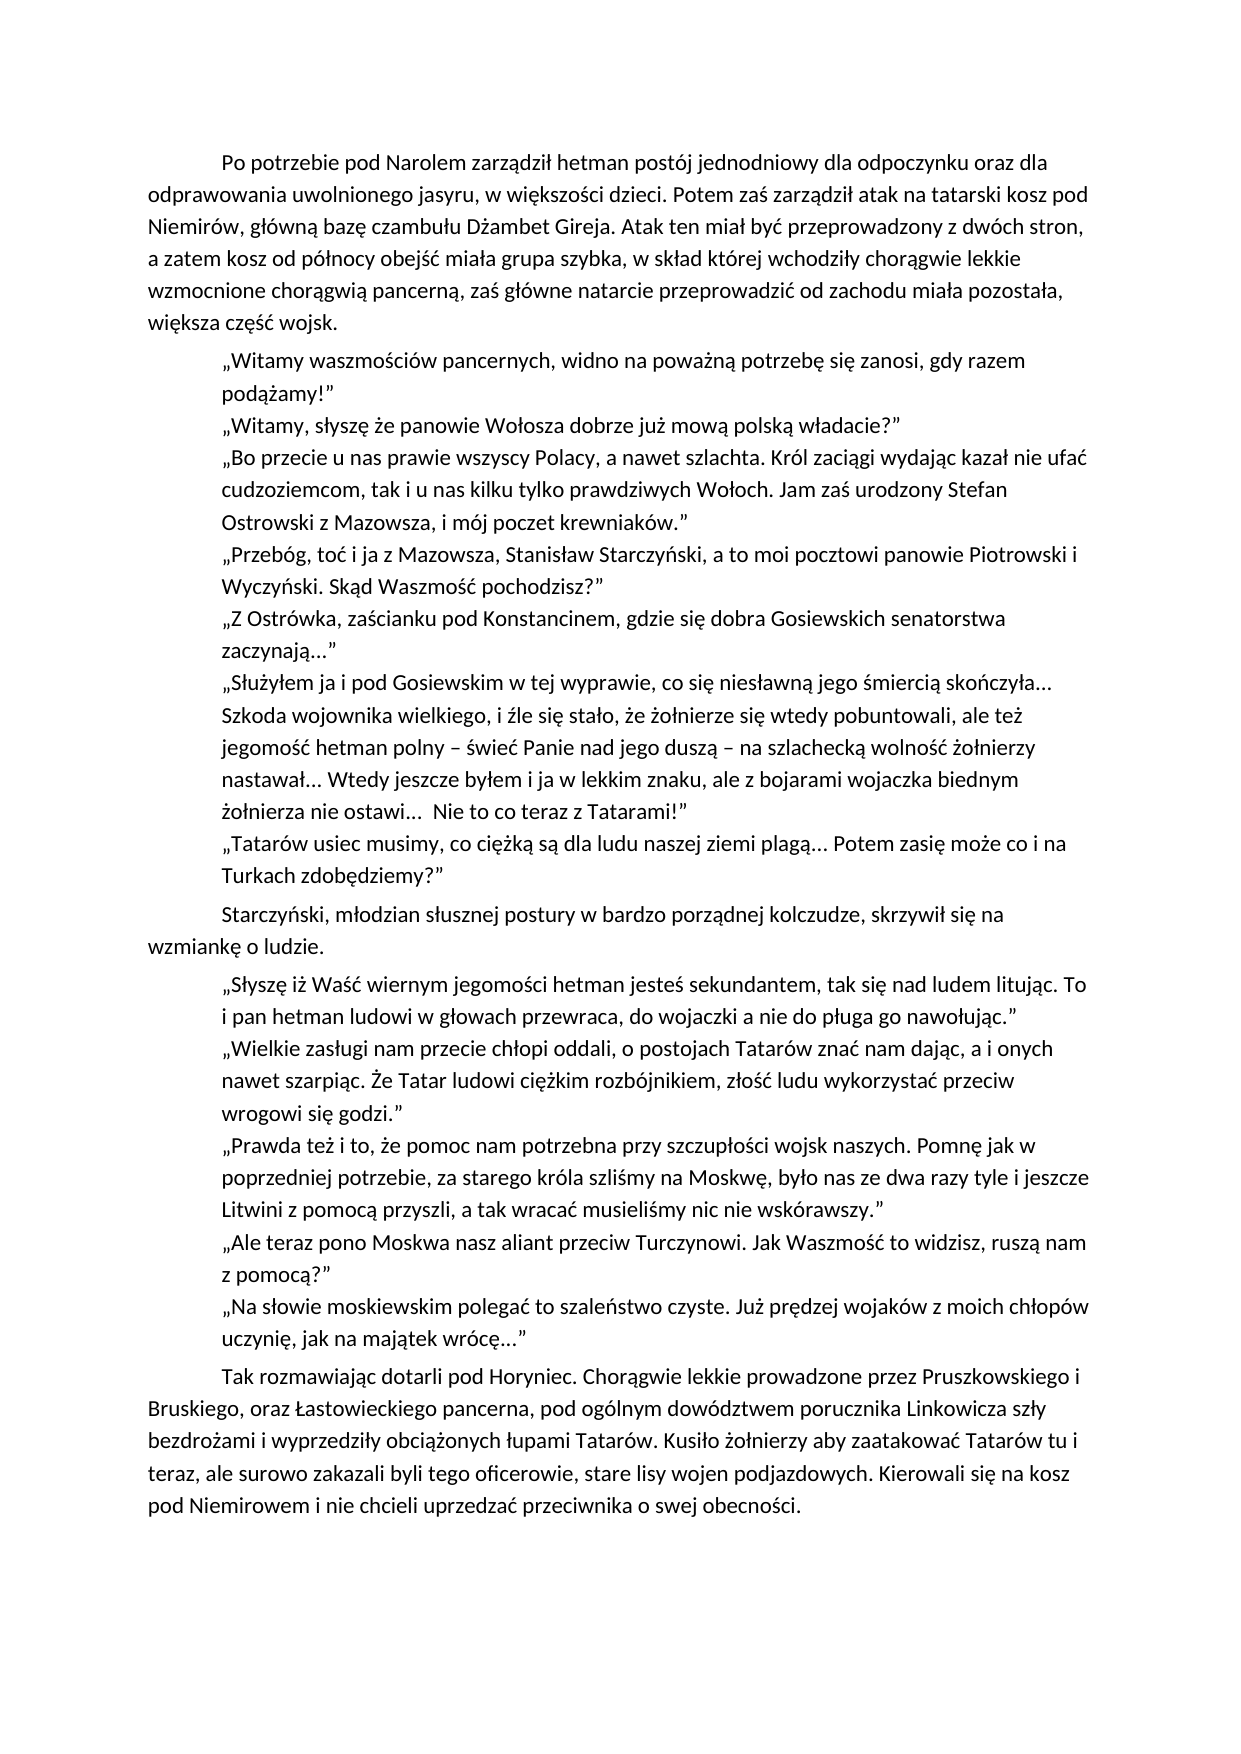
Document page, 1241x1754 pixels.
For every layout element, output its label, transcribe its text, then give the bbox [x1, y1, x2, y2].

text Tak rozmawiając dotarli pod Horyniec. Chorągwie lekkie prowadzone przez Pruszkowskiego i Bruskiego, oraz Łastowieckiego pancerna, pod ogólnym dowództwem porucznika Linkowicza szły bezdrożami i wyprzedziły obciążonych łupami Tatarów. Kusiło żołnierzy aby zaatakować Tatarów tu i teraz, ale surowo zakazali byli tego oficerowie, stare lisy wojen podjazdowych. Kierowali się na kosz pod Niemirowem i nie chcieli uprzedzać przeciwnika o swej obecności. [148, 1362, 1093, 1519]
text „Na słowie moskiewskim polegać to szaleństwo czyste. Już prędzej wojaków z moich chłopów uczynię, jak na majątek wrócę...” [221, 1292, 1093, 1352]
text „Bo przecie u nas prawie wszyscy Polacy, a nawet szlachta. Król zaciągi wydając kazał nie ufać cudzoziemcom, tak i u nas kilku tylko prawdziwych Wołoch. Jam zaś urodzony Stefan Ostrowski z Mazowsza, i mój poczet krewniaków.” [221, 443, 1093, 536]
text „Witamy waszmościów pancernych, widno na poważną potrzebę się zanosi, gdy razem podążamy!” [221, 347, 1093, 407]
text „Tatarów usiec musimy, co ciężką są dla ludu naszej ziemi plagą... Potem zasię może co i na Turkach zdobędziemy?” [221, 829, 1093, 890]
text „Z Ostrówka, zaścianku pod Konstancinem, gdzie się dobra Gosiewskich senatorstwa zaczynają...” [221, 604, 1093, 664]
text „Przebóg, toć i ja z Mazowsza, Stanisław Starczyński, a to moi pocztowi panowie Piotrowski i Wyczyński. Skąd Waszmość pochodzisz?” [221, 540, 1093, 600]
text „Witamy, słyszę że panowie Wołosza dobrze już mową polską władacie?” [221, 411, 1093, 439]
text „Prawda też i to, że pomoc nam potrzebna przy szczupłości wojsk naszych. Pomnę jak w poprzedniej potrzebie, za starego króla szliśmy na Moskwę, było nas ze dwa razy tyle i jeszcze Litwini z pomocą przyszli, a tak wracać musieliśmy nic nie wskórawszy.” [221, 1131, 1093, 1223]
text „Ale teraz pono Moskwa nasz aliant przeciw Turczynowi. Jak Waszmość to widzisz, ruszą nam z pomocą?” [221, 1228, 1093, 1288]
text „Słyszę iż Waść wiernym jegomości hetman jesteś sekundantem, tak się nad ludem litując. To i pan hetman ludowi w głowach przewraca, do wojaczki a nie do pługa go nawołując.” [221, 970, 1093, 1030]
text „Służyłem ja i pod Gosiewskim w tej wyprawie, co się niesławną jego śmiercią skończyła... Szkoda wojownika wielkiego, i źle się stało, że żołnierze się wtedy pobuntowali, ale też jegomość hetman polny – świeć Panie nad jego duszą – na szlachecką wolność żołnierzy nastawał... Wtedy jeszcze byłem i ja w lekkim znaku, ale z bojarami wojaczka biednym żołnierza nie ostawi... Nie to co teraz z Tatarami!” [221, 668, 1093, 825]
text „Wielkie zasługi nam przecie chłopi oddali, o postojach Tatarów znać nam dając, a i onych nawet szarpiąc. Że Tatar ludowi ciężkim rozbójnikiem, złość ludu wykorzystać przeciw wrogowi się godzi.” [221, 1034, 1093, 1127]
text Starczyński, młodzian słusznej postury w bardzo porządnej kolczudze, skrzywił się na wzmiankę o ludzie. [148, 900, 1093, 960]
text Po potrzebie pod Narolem zarządził hetman postój jednodniowy dla odpoczynku oraz dla odprawowania uwolnionego jasyru, w większości dzieci. Potem zaś zarządził atak na tatarski kosz pod Niemirów, główną bazę czambułu Dżambet Gireja. Atak ten miał być przeprowadzony z dwóch stron, a zatem kosz od północy obejść miała grupa szybka, w skład której wchodziły chorągwie lekkie wzmocnione chorągwią pancerną, zaś główne natarcie przeprowadzić od zachodu miała pozostała, większa część wojsk. [148, 148, 1093, 337]
